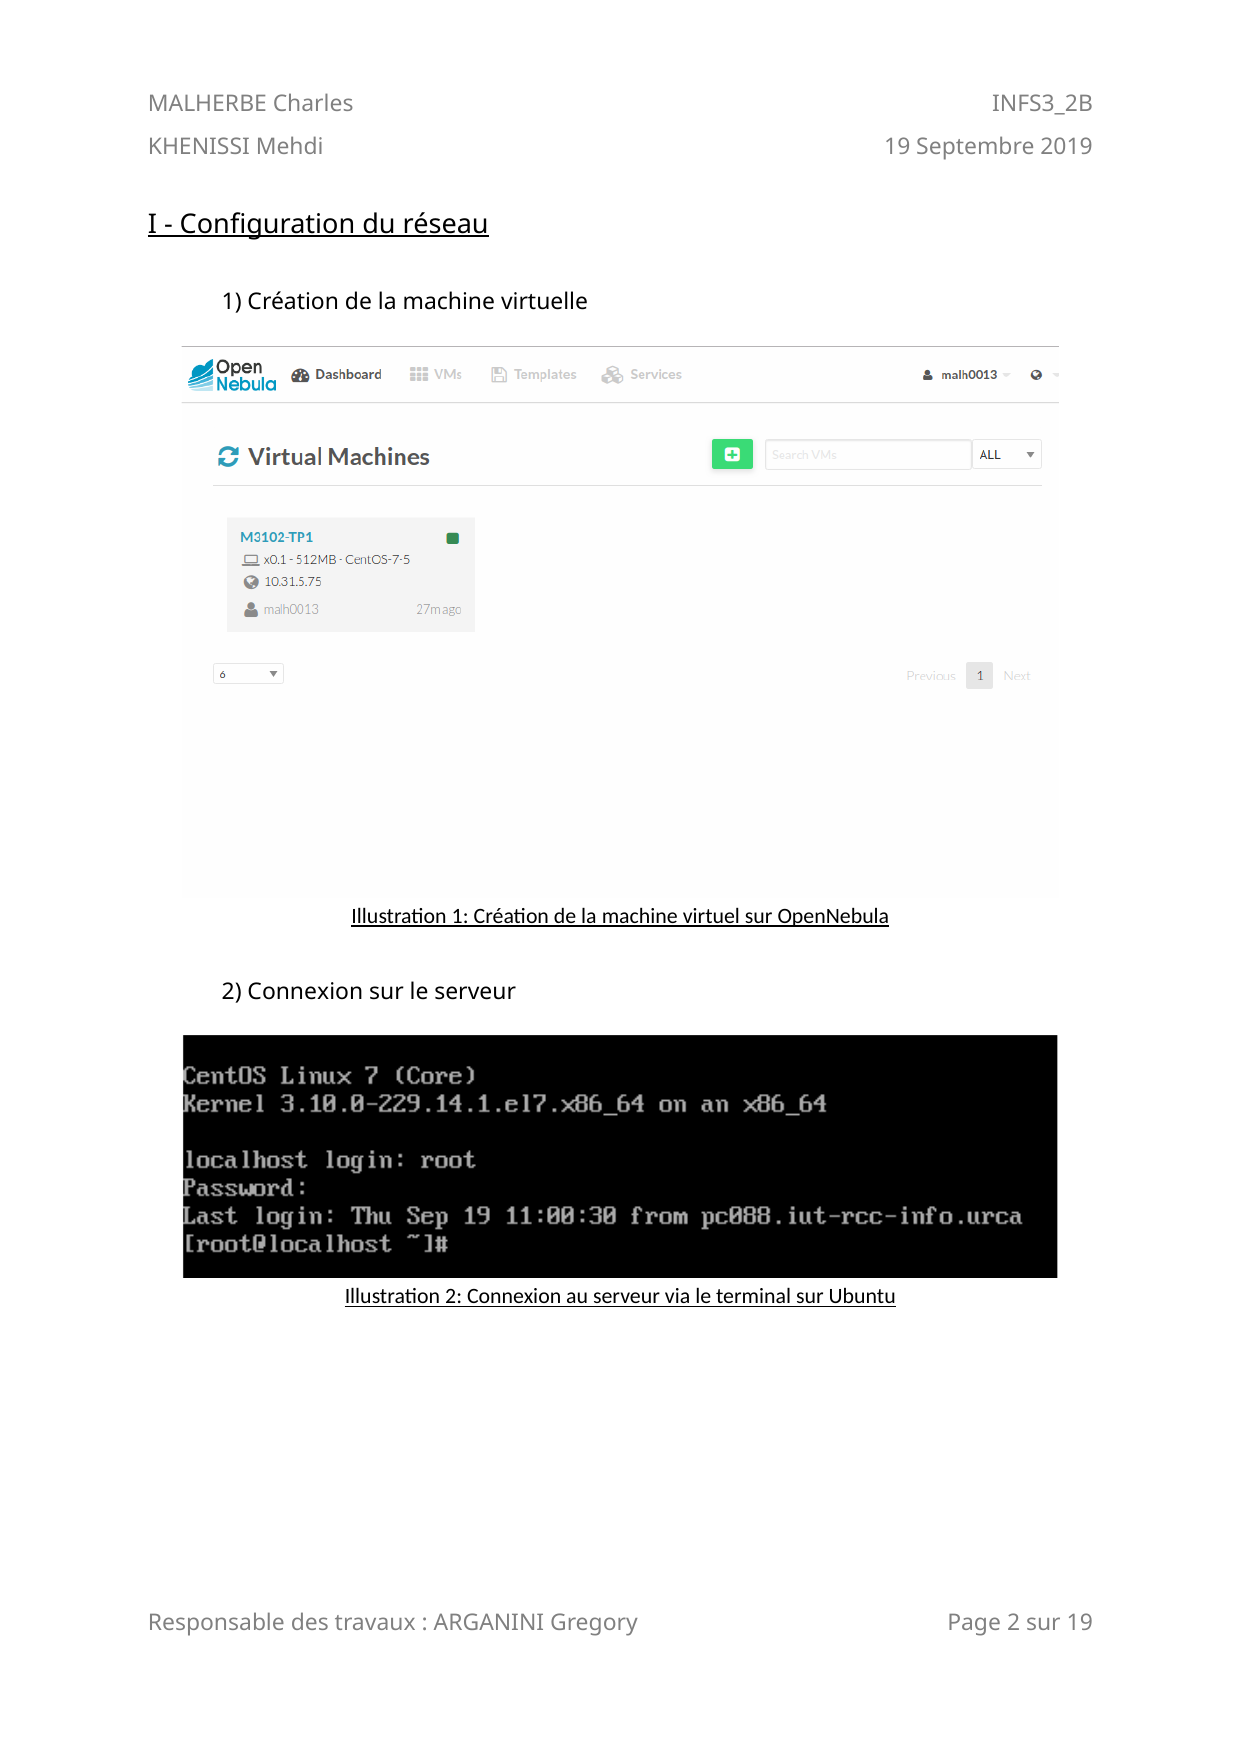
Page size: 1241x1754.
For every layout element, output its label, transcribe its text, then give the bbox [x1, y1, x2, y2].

text Illustration 1: Création de la machine virtuel sur OpenNebula [182, 898, 1059, 929]
text 2) Connexion sur le serveur [221, 975, 1093, 1006]
text Illustration 2: Connexion au serveur via le terminal sur Ubuntu [183, 1036, 1057, 1309]
picture [1012, 340, 1059, 898]
text 1) Création de la machine virtuelle [221, 285, 1093, 316]
picture [655, 1035, 1058, 1171]
subtitle I - Configuration du réseau [148, 204, 1093, 241]
